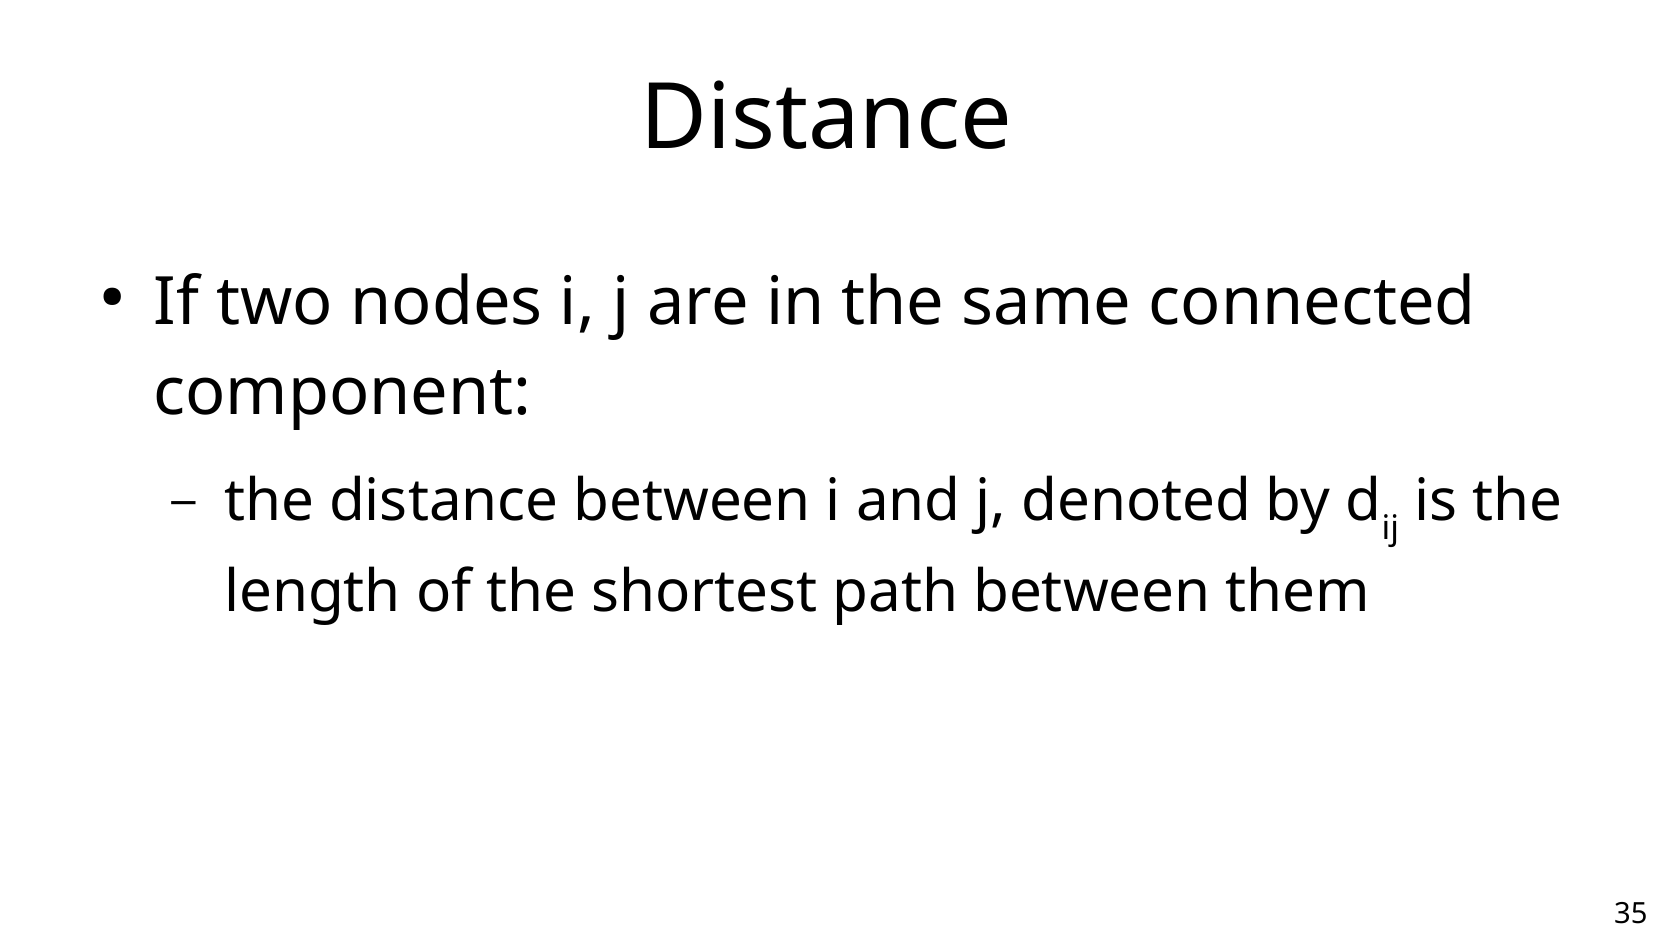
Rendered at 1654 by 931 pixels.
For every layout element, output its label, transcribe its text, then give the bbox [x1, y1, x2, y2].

list If two nodes i, j are in the same connected component: the distance between i and j, denoted by dij is the length of the shortest path between them [82, 253, 1571, 793]
title Distance [82, 1, 1571, 226]
